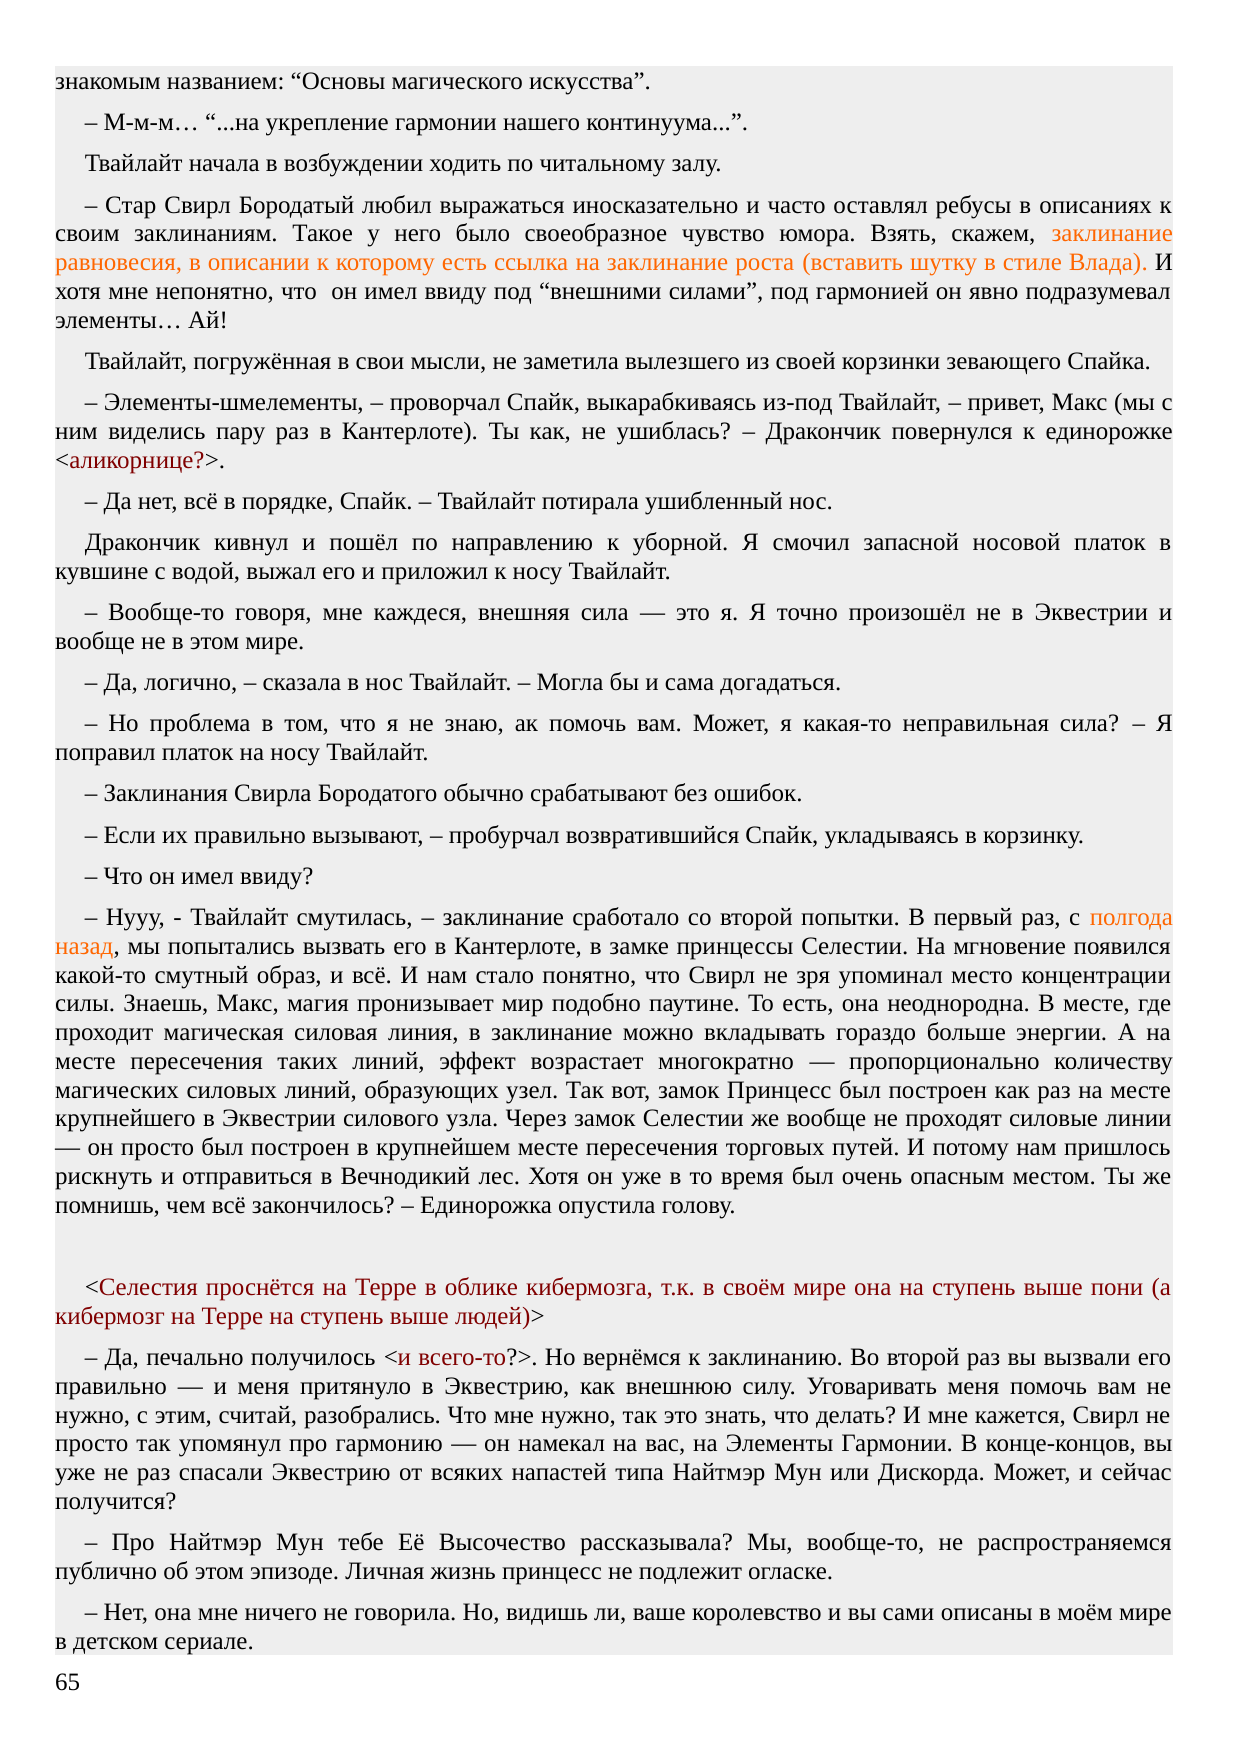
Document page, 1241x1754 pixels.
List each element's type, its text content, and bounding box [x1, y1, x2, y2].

text – Если их правильно вызывают, – пробурчал возвратившийся Спайк, укладываясь в корзинку. [55, 820, 1173, 848]
text – Да, логично, – сказала в нос Твайлайт. – Могла бы и сама догадаться. [55, 667, 1173, 696]
text – Элементы-шмелементы, – проворчал Спайк, выкарабкиваясь из-под Твайлайт, – привет, Макс (мы с ним виделись пару раз в Кантерлоте). Ты как, не ушиблась? – Дракончик повернулся к единорожке <аликорнице?>. [55, 387, 1173, 473]
text Твайлайт начала в возбуждении ходить по читальному залу. [55, 148, 1173, 177]
text – Заклинания Свирла Бородатого обычно срабатывают без ошибок. [55, 778, 1173, 807]
text – М-м-м… “...на укрепление гармонии нашего континуума...”. [55, 107, 1173, 136]
text <Селестия проснётся на Терре в облике кибермозга, т.к. в своём мире она на ступень выше пони (а кибермозг на Терре на ступень выше людей)> [55, 1272, 1173, 1330]
text – Нет, она мне ничего не говорила. Но, видишь ли, ваше королевство и вы сами описаны в моём мире в детском сериале. [55, 1597, 1173, 1655]
text Дракончик кивнул и пошёл по направлению к уборной. Я смочил запасной носовой платок в кувшине с водой, выжал его и приложил к носу Твайлайт. [55, 527, 1173, 585]
text – Стар Свирл Бородатый любил выражаться иносказательно и часто оставлял ребусы в описаниях к своим заклинаниям. Такое у него было своеобразное чувство юмора. Взять, скажем, заклинание равновесия, в описании к которому есть ссылка на заклинание роста (вставить шутку в стиле Влада). И хотя мне непонятно, что он имел ввиду под “внешними силами”, под гармонией он явно подразумевал элементы… Ай! [55, 190, 1173, 333]
text – Нууу, - Твайлайт смутилась, – заклинание сработало со второй попытки. В первый раз, с полгода назад, мы попытались вызвать его в Кантерлоте, в замке принцессы Селестии. На мгновение появился какой-то смутный образ, и всё. И нам стало понятно, что Свирл не зря упоминал место концентрации силы. Знаешь, Макс, магия пронизывает мир подобно паутине. То есть, она неоднородна. В месте, где проходит магическая силовая линия, в заклинание можно вкладывать гораздо больше энергии. А на месте пересечения таких линий, эффект возрастает многократно — пропорционально количеству магических силовых линий, образующих узел. Так вот, замок Принцесс был построен как раз на месте крупнейшего в Эквестрии силового узла. Через замок Селестии же вообще не проходят силовые линии — он просто был построен в крупнейшем месте пересечения торговых путей. И потому нам пришлось рискнуть и отправиться в Вечнодикий лес. Хотя он уже в то время был очень опасным местом. Ты же помнишь, чем всё закончилось? – Единорожка опустила голову. [55, 902, 1173, 1218]
text Твайлайт, погружённая в свои мысли, не заметила вылезшего из своей корзинки зевающего Спайка. [55, 346, 1173, 375]
text – Да нет, всё в порядке, Спайк. – Твайлайт потирала ушибленный нос. [55, 486, 1173, 515]
text – Вообще-то говоря, мне каждеся, внешняя сила — это я. Я точно произошёл не в Эквестрии и вообще не в этом мире. [55, 597, 1173, 655]
text знакомым названием: “Основы магического искусства”. [55, 66, 1173, 95]
text – Да, печально получилось <и всего-то?>. Но вернёмся к заклинанию. Во второй раз вы вызвали его правильно — и меня притянуло в Эквестрию, как внешнюю силу. Уговаривать меня помочь вам не нужно, с этим, считай, разобрались. Что мне нужно, так это знать, что делать? И мне кажется, Свирл не просто так упомянул про гармонию — он намекал на вас, на Элементы Гармонии. В конце-концов, вы уже не раз спасали Эквестрию от всяких напастей типа Найтмэр Мун или Дискорда. Может, и сейчас получится? [55, 1342, 1173, 1515]
text – Что он имел ввиду? [55, 861, 1173, 890]
text – Про Найтмэр Мун тебе Её Высочество рассказывала? Мы, вообще-то, не распространяемся публично об этом эпизоде. Личная жизнь принцесс не подлежит огласке. [55, 1527, 1173, 1585]
text – Но проблема в том, что я не знаю, ак помочь вам. Может, я какая-то неправильная сила? – Я поправил платок на носу Твайлайт. [55, 708, 1173, 766]
